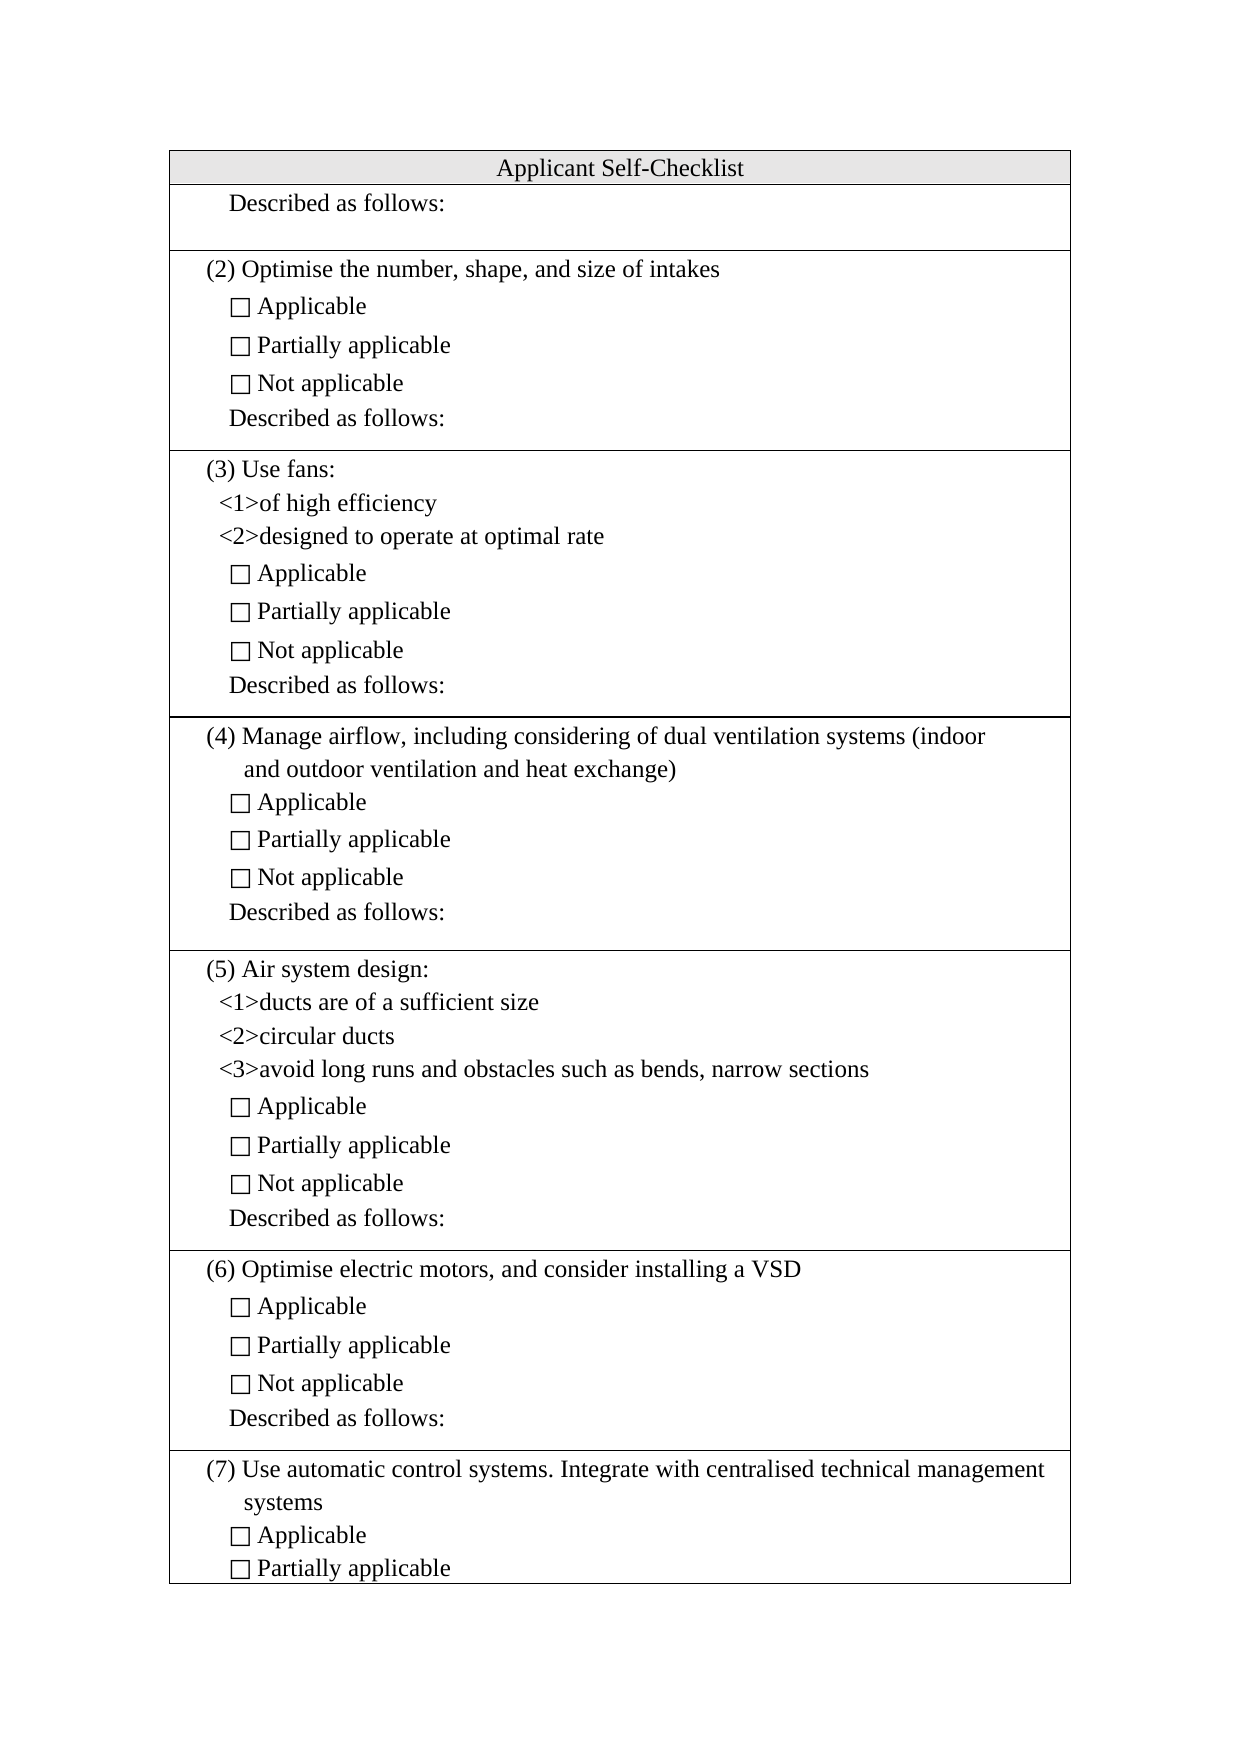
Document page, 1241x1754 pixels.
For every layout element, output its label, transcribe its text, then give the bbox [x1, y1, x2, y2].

table_cell Use fans: <1>of high efficiency <2>designed to operate at optimal rate Applicable Partially applicable Not applicable Described as follows: [170, 451, 1070, 716]
table_header Applicant Self-Checklist [170, 151, 1070, 183]
table_cell Optimise the number, shape, and size of intakes Applicable Partially applicable Not applicable Described as follows: [170, 251, 1070, 450]
table_cell Use automatic control systems. Integrate with centralised technical management systems Applicable Partially applicable [170, 1451, 1070, 1583]
table_cell Optimise electric motors, and consider installing a VSD Applicable Partially applicable Not applicable Described as follows: [170, 1251, 1070, 1450]
table_cell Described as follows: [170, 185, 1070, 250]
table_cell Manage airflow, including considering of dual ventilation systems (indoor and outdoor ventilation and heat exchange) Applicable Partially applicable Not applicable Described as follows: [170, 718, 1070, 950]
table_cell Air system design: <1>ducts are of a sufficient size <2>circular ducts <3>avoid long runs and obstacles such as bends, narrow sections Applicable Partially applicable Not applicable Described as follows: [170, 951, 1070, 1250]
